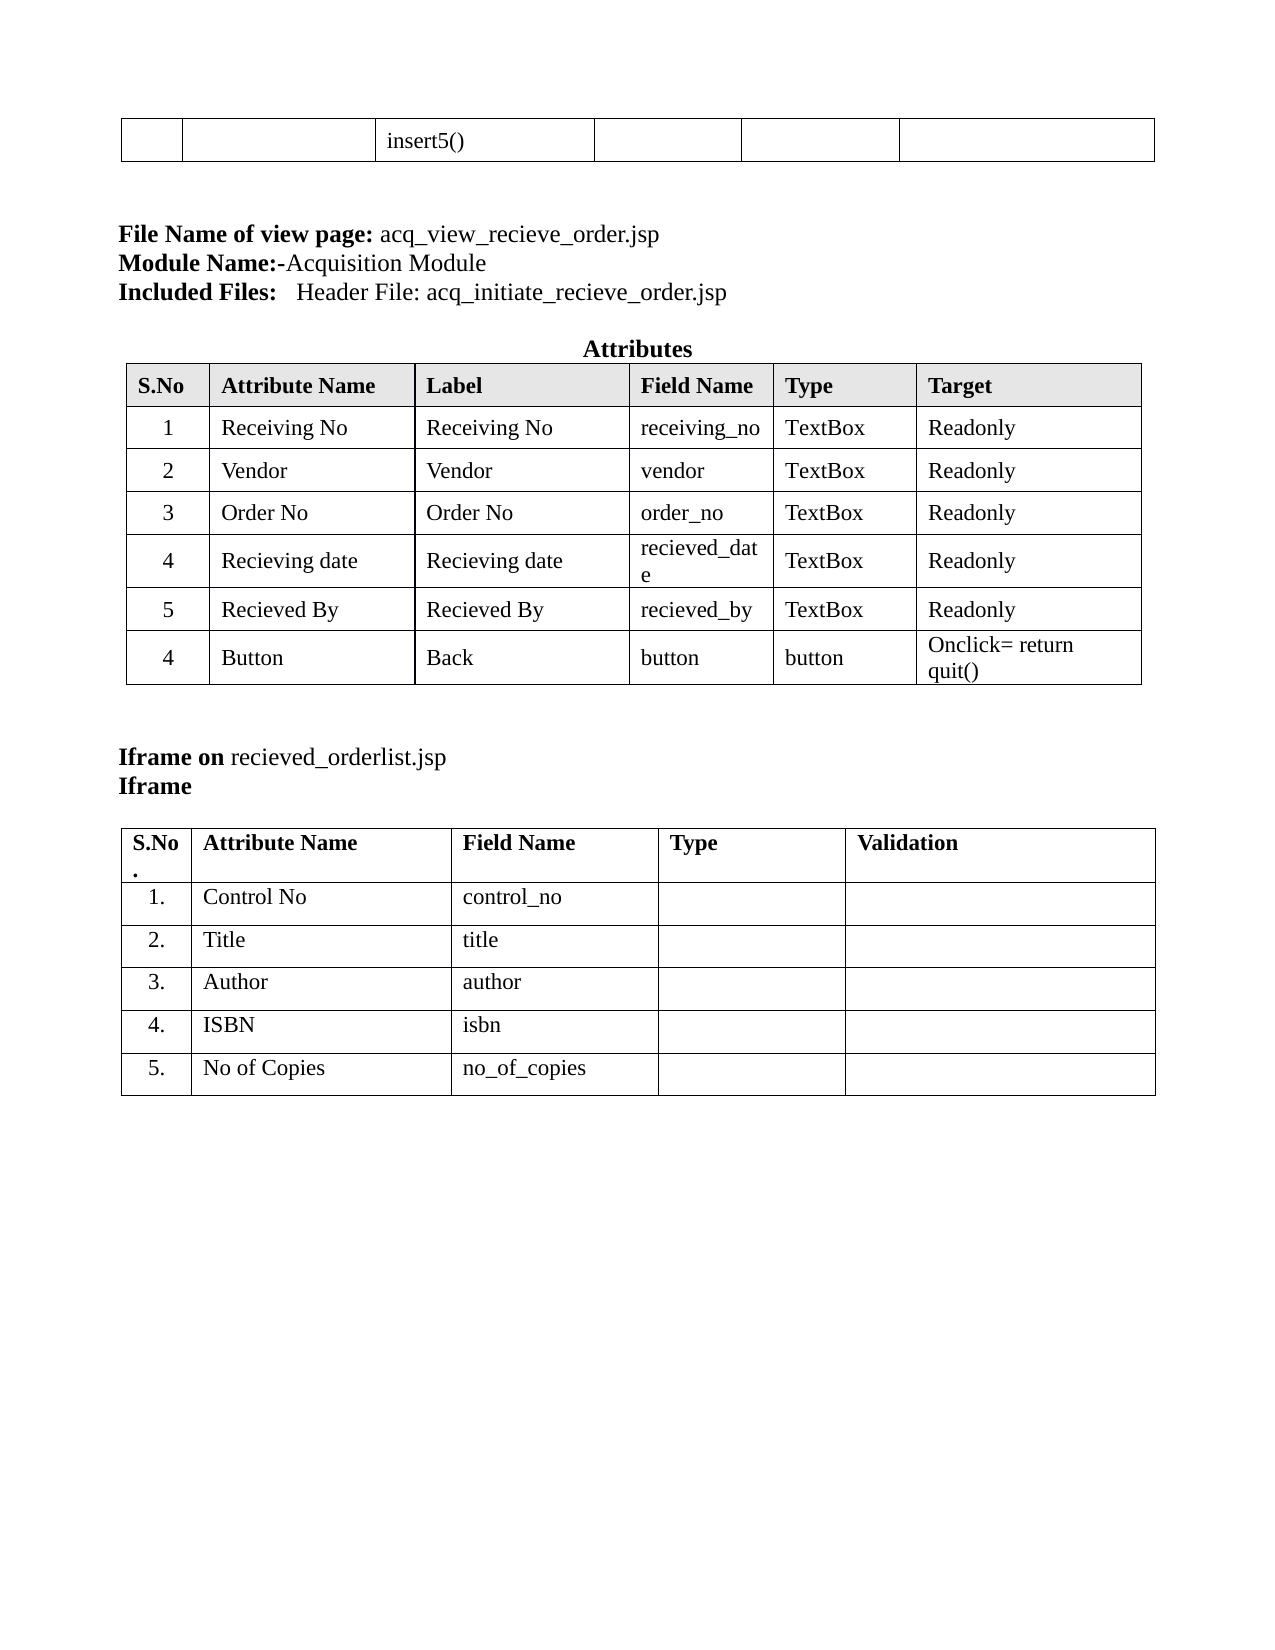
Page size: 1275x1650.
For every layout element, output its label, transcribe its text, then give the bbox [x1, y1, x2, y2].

table_cell [846, 968, 1155, 1010]
table_header Attribute Name [192, 829, 451, 882]
table_cell Recieved By [416, 588, 629, 630]
table_cell TextBox [774, 588, 916, 630]
table_cell Recieving date [210, 535, 414, 587]
table_cell Order No [416, 492, 629, 533]
table_header Field Name [452, 829, 658, 882]
table_cell control_no [452, 883, 658, 925]
table_header Type [774, 364, 916, 406]
table_cell Order No [210, 492, 414, 533]
table_cell TextBox [774, 449, 916, 491]
table_cell button [630, 631, 773, 683]
table_header Attribute Name [210, 364, 414, 406]
table_cell [183, 119, 375, 161]
table_cell [742, 119, 899, 161]
table_cell 2 [127, 449, 209, 491]
table_cell isbn [452, 1011, 658, 1052]
table_cell 4 [127, 631, 209, 683]
table_cell Vendor [416, 449, 629, 491]
table_cell order_no [630, 492, 773, 533]
table_cell 3 [127, 492, 209, 533]
table_cell [659, 1054, 845, 1095]
table_cell [595, 119, 741, 161]
table_cell 4. [122, 1011, 191, 1052]
table_cell [846, 883, 1155, 925]
table_cell Recieved By [210, 588, 414, 630]
table_cell [900, 119, 1154, 161]
list Included Files: Header File: acq_initiate_recieve_order.jsp [118, 277, 1157, 306]
table_cell [122, 119, 182, 161]
table_cell 1 [127, 407, 209, 448]
table_cell Vendor [210, 449, 414, 491]
list Iframe on recieved_orderlist.jsp [118, 742, 1157, 771]
table_cell Onclick= return quit() [917, 631, 1141, 683]
table_cell [846, 1054, 1155, 1095]
text Module Name:-Acquisition Module [118, 248, 1157, 277]
table_header Field Name [630, 364, 773, 406]
table_cell Control No [192, 883, 451, 925]
table_cell 1. [122, 883, 191, 925]
table_cell 2. [122, 926, 191, 967]
table_cell Receiving No [416, 407, 629, 448]
table_cell 5. [122, 1054, 191, 1095]
table_cell no_of_copies [452, 1054, 658, 1095]
table_cell button [774, 631, 916, 683]
table_cell [659, 1011, 845, 1052]
table_header Label [416, 364, 629, 406]
table_cell TextBox [774, 407, 916, 448]
table_cell receiving_no [630, 407, 773, 448]
table_cell Receiving No [210, 407, 414, 448]
table_cell author [452, 968, 658, 1010]
table_cell recieved_date [630, 535, 773, 587]
table_cell 5 [127, 588, 209, 630]
table_cell No of Copies [192, 1054, 451, 1095]
text Attributes [118, 334, 1157, 363]
table_cell Readonly [917, 449, 1141, 491]
table_cell ISBN [192, 1011, 451, 1052]
table_cell [846, 926, 1155, 967]
table_cell Recieving date [416, 535, 629, 587]
table_cell Author [192, 968, 451, 1010]
table_header Target [917, 364, 1141, 406]
table_cell 4 [127, 535, 209, 587]
table_cell Readonly [917, 492, 1141, 533]
table_header Validation [846, 829, 1155, 882]
text File Name of view page: acq_view_recieve_order.jsp [118, 219, 1157, 248]
list Iframe [118, 771, 1157, 799]
table_cell [659, 968, 845, 1010]
table_cell [659, 883, 845, 925]
table_cell Readonly [917, 407, 1141, 448]
table_cell Readonly [917, 535, 1141, 587]
table_header Type [659, 829, 845, 882]
table_cell TextBox [774, 492, 916, 533]
table_cell TextBox [774, 535, 916, 587]
table_cell Button [210, 631, 414, 683]
table_cell Readonly [917, 588, 1141, 630]
table_header S.No [127, 364, 209, 406]
table_header S.No. [122, 829, 191, 882]
table_cell title [452, 926, 658, 967]
table_cell 3. [122, 968, 191, 1010]
table_cell [846, 1011, 1155, 1052]
table_cell recieved_by [630, 588, 773, 630]
table_cell [659, 926, 845, 967]
table_cell insert5() [376, 119, 594, 161]
table_cell Back [416, 631, 629, 683]
table_cell vendor [630, 449, 773, 491]
table_cell Title [192, 926, 451, 967]
